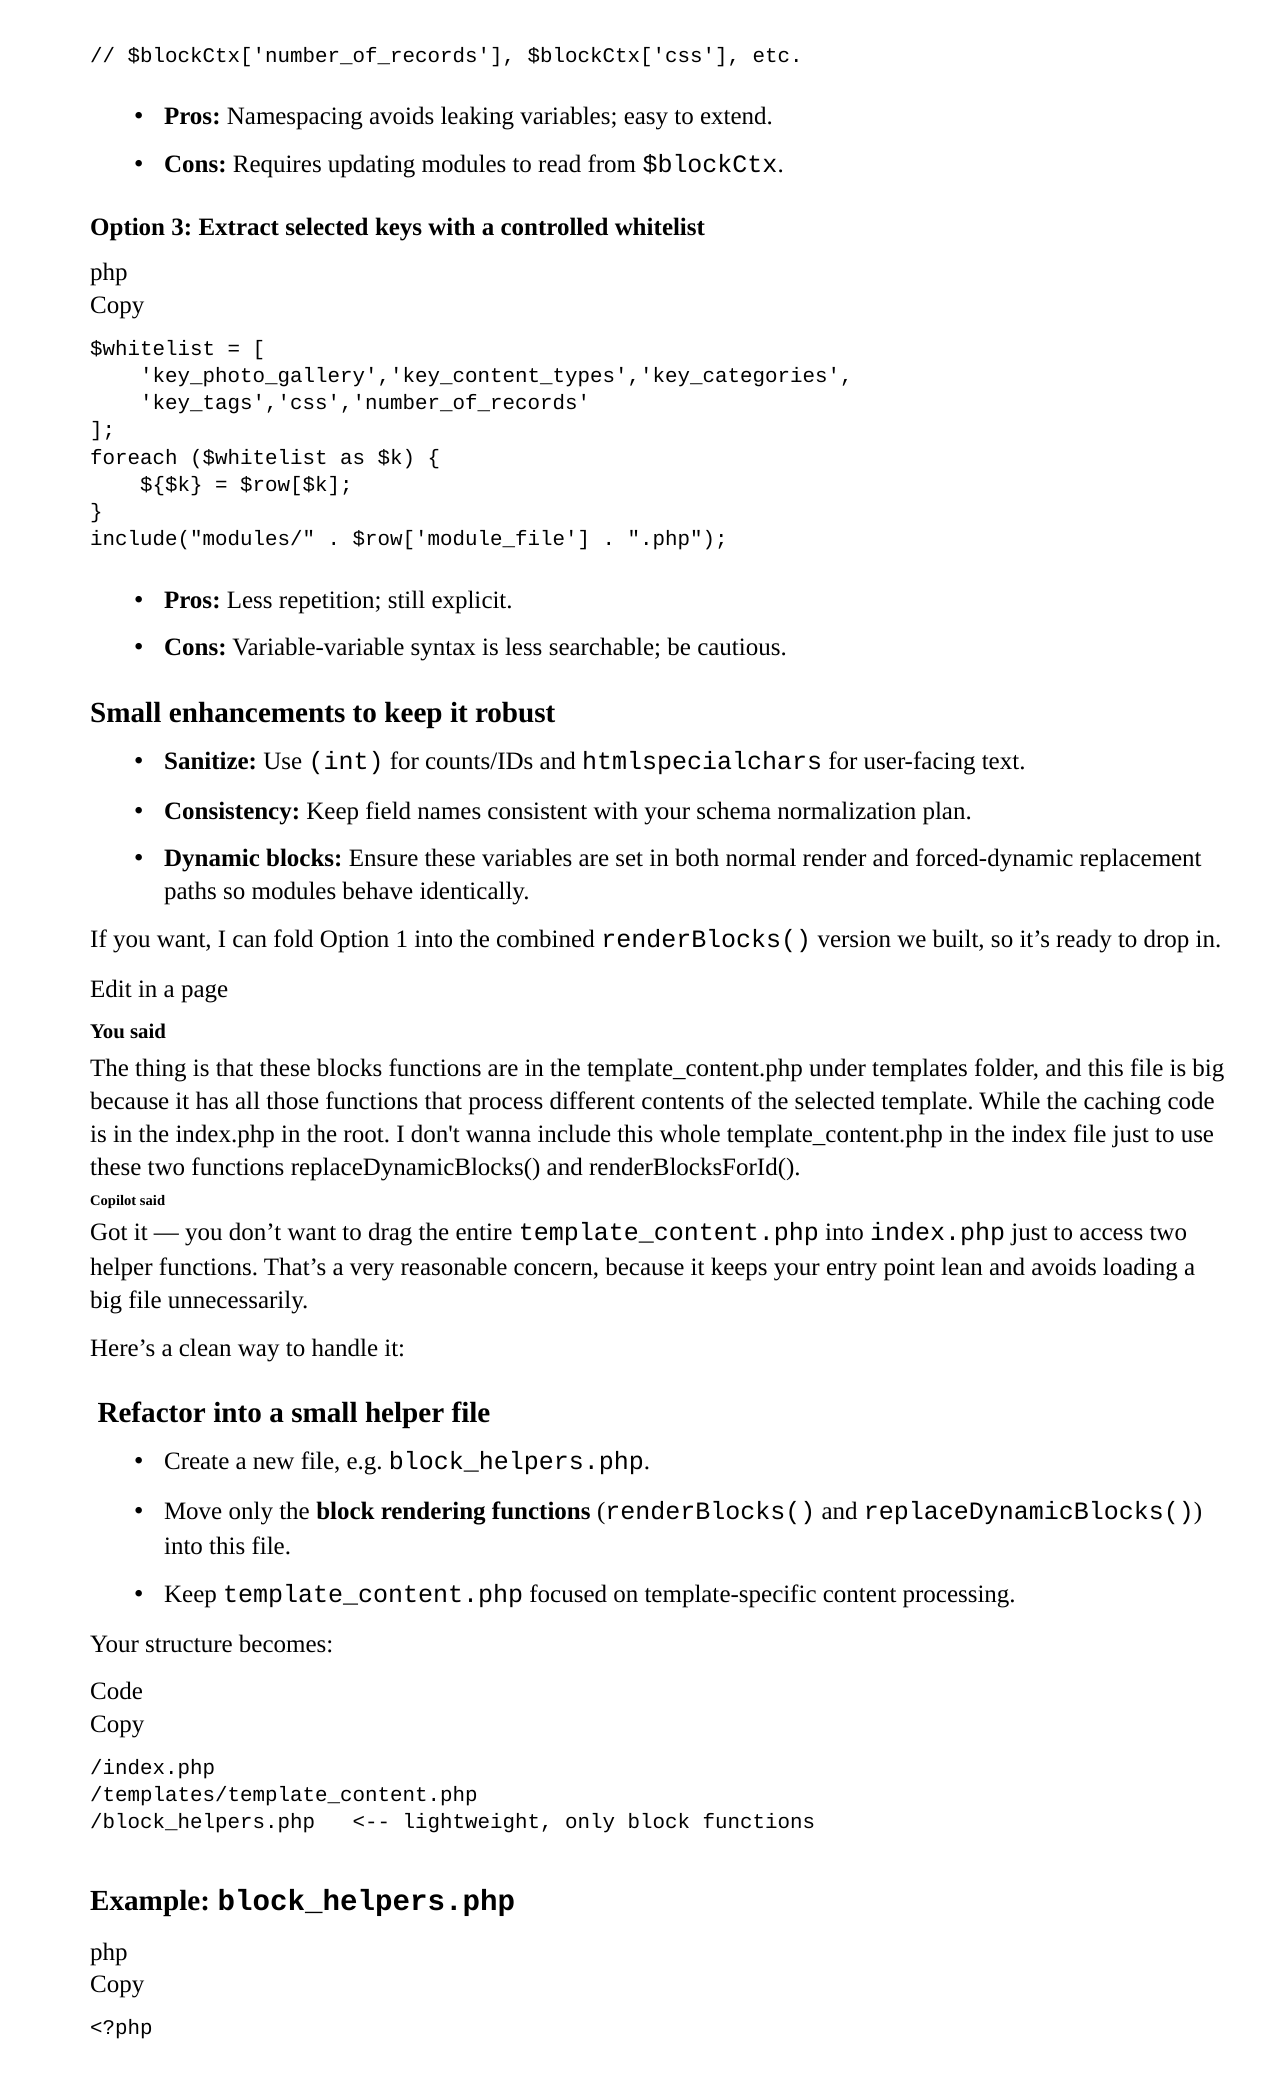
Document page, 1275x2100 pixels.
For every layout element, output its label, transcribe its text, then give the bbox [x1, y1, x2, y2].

text /templates/template_content.php [90, 1784, 1230, 1808]
list Move only the block rendering functions (renderBlocks() and replaceDynamicBlocks()) into this file. [134, 1496, 1230, 1560]
subtitle 🛠️ Refactor into a small helper file [90, 1395, 1230, 1429]
text Copy [90, 1969, 1230, 1998]
text Copy [90, 1709, 1230, 1738]
text /block_helpers.php <-- lightweight, only block functions [90, 1811, 1230, 1835]
list Cons: Variable-variable syntax is less searchable; be cautious. [134, 632, 1230, 661]
text Edit in a page [90, 974, 1230, 1003]
list Dynamic blocks: Ensure these variables are set in both normal render and forced-dynamic replacement paths so modules behave identically. [134, 843, 1230, 905]
text Got it — you don’t want to drag the entire template_content.php into index.php just to access two helper functions. That’s a very reasonable concern, because it keeps your entry point lean and avoids loading a big file unnecessarily. [90, 1217, 1230, 1314]
text } [90, 501, 1230, 525]
subtitle Small enhancements to keep it robust [90, 695, 1230, 728]
text <?php [90, 2017, 1230, 2041]
subtitle Example: block_helpers.php [90, 1883, 1230, 1919]
text Code [90, 1676, 1230, 1705]
text /index.php [90, 1757, 1230, 1781]
text foreach ($whitelist as $k) { [90, 447, 1230, 470]
text 'key_tags','css','number_of_records' [90, 392, 1230, 416]
list Create a new file, e.g. block_helpers.php. [134, 1446, 1230, 1477]
subtitle Option 3: Extract selected keys with a controlled whitelist [90, 212, 1230, 241]
text ]; [90, 419, 1230, 443]
list Consistency: Keep field names consistent with your schema normalization plan. [134, 796, 1230, 824]
subtitle Copilot said [90, 1192, 1230, 1208]
text 'key_photo_gallery','key_content_types','key_categories', [90, 365, 1230, 389]
list Pros: Namespacing avoids leaking variables; easy to extend. [134, 102, 1230, 130]
list Pros: Less repetition; still explicit. [134, 585, 1230, 614]
text include("modules/" . $row['module_file'] . ".php"); [90, 528, 1230, 552]
text // $blockCtx['number_of_records'], $blockCtx['css'], etc. [90, 45, 1230, 69]
list Cons: Requires updating modules to read from $blockCtx. [134, 149, 1230, 180]
text Here’s a clean way to handle it: [90, 1333, 1230, 1362]
list Keep template_content.php focused on template‑specific content processing. [134, 1579, 1230, 1610]
text If you want, I can fold Option 1 into the combined renderBlocks() version we built, so it’s ready to drop in. [90, 924, 1230, 955]
text ${$k} = $row[$k]; [90, 474, 1230, 497]
text php [90, 257, 1230, 286]
text $whitelist = [ [90, 338, 1230, 362]
list Sanitize: Use (int) for counts/IDs and htmlspecialchars for user-facing text. [134, 746, 1230, 777]
text Your structure becomes: [90, 1629, 1230, 1658]
text Copy [90, 290, 1230, 319]
text php [90, 1937, 1230, 1965]
text The thing is that these blocks functions are in the template_content.php under templates folder, and this file is big because it has all those functions that process different contents of the selected template. While the caching code is in the index.php in the root. I don't wanna include this whole template_content.php in the index file just to use these two functions replaceDynamicBlocks() and renderBlocksForId(). [90, 1053, 1230, 1181]
subtitle You said [90, 1019, 1230, 1043]
